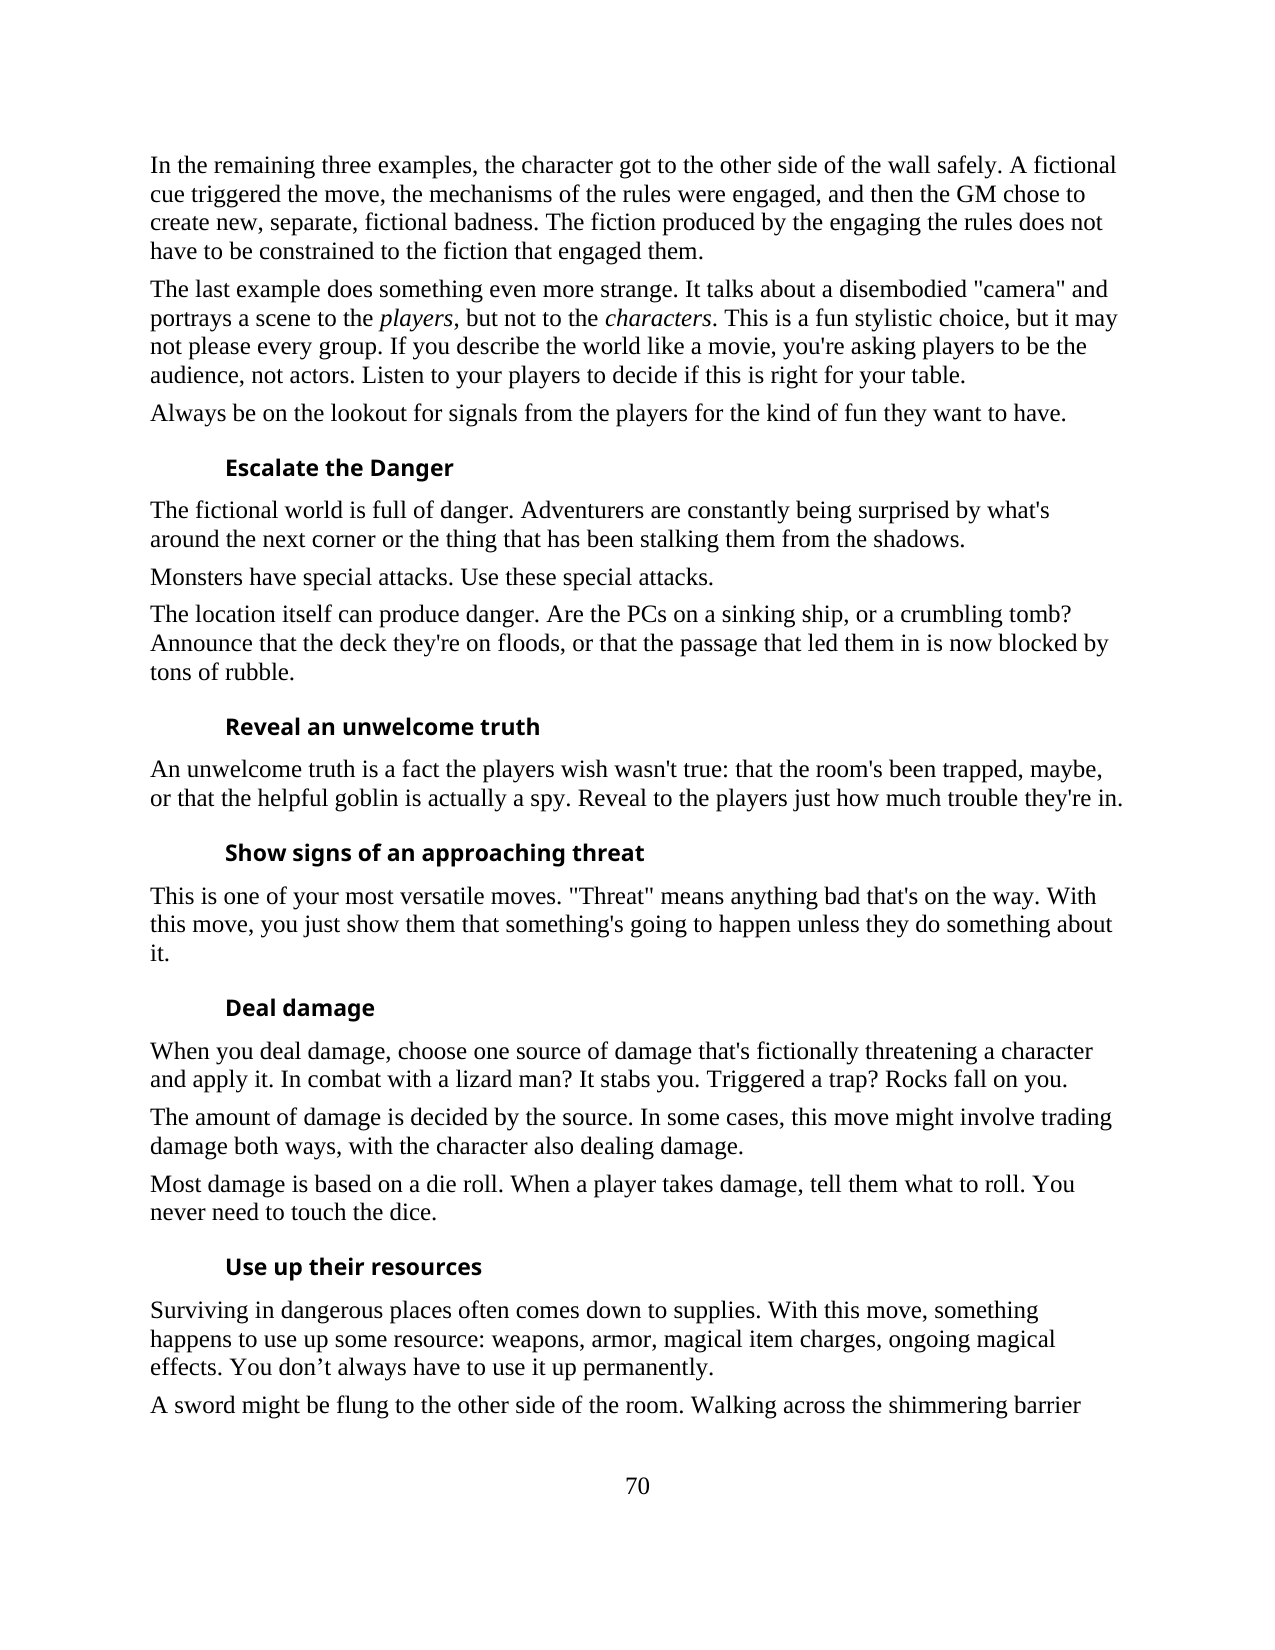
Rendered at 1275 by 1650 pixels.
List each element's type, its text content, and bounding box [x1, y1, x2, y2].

text The location itself can produce danger. Are the PCs on a sinking ship, or a crumbling tomb? Announce that the deck they're on floods, or that the passage that led them in is now blocked by tons of rubble. [150, 599, 1125, 686]
text The last example does something even more strange. It talks about a disembodied "camera" and portrays a scene to the players, but not to the characters. This is a fun stylistic choice, but it may not please every group. If you describe the world like a movie, you're asking players to be the audience, not actors. Listen to your players to decide if this is right for your table. [150, 274, 1125, 389]
subtitle Deal damage [150, 992, 1125, 1023]
text Surviving in dangerous places often comes down to supplies. With this move, something happens to use up some resource: weapons, armor, magical item charges, ongoing magical effects. You don’t always have to use it up permanently. [150, 1295, 1125, 1381]
text This is one of your most versatile moves. "Threat" means anything bad that's on the way. With this move, you just show them that something's going to happen unless they do something about it. [150, 881, 1125, 967]
text A sword might be flung to the other side of the room. Walking across the shimmering barrier [150, 1390, 1125, 1419]
subtitle Escalate the Danger [150, 452, 1125, 483]
text Monsters have special attacks. Use these special attacks. [150, 562, 1125, 591]
text An unwelcome truth is a fact the players wish wasn't true: that the room's been trapped, maybe, or that the helpful goblin is actually a spy. Reveal to the players just how much trouble they're in. [150, 754, 1125, 812]
text The amount of damage is decided by the source. In some cases, this move might involve trading damage both ways, with the character also dealing damage. [150, 1102, 1125, 1160]
subtitle Use up their resources [150, 1251, 1125, 1282]
text Always be on the lookout for signals from the players for the kind of fun they want to have. [150, 398, 1125, 427]
text Most damage is based on a die roll. When a player takes damage, tell them what to roll. You never need to touch the dice. [150, 1169, 1125, 1226]
subtitle Show signs of an approaching threat [150, 837, 1125, 868]
text When you deal damage, choose one source of damage that's fictionally threatening a character and apply it. In combat with a lizard man? It stabs you. Triggered a trap? Rocks fall on you. [150, 1036, 1125, 1093]
subtitle Reveal an unwelcome truth [150, 711, 1125, 742]
text In the remaining three examples, the character got to the other side of the wall safely. A fictional cue triggered the move, the mechanisms of the rules were engaged, and then the GM chose to create new, separate, fictional badness. The fiction produced by the engaging the rules does not have to be constrained to the fiction that engaged them. [150, 150, 1125, 265]
text The fictional world is full of danger. Adventurers are constantly being surprised by what's around the next corner or the thing that has been stalking them from the shadows. [150, 495, 1125, 553]
